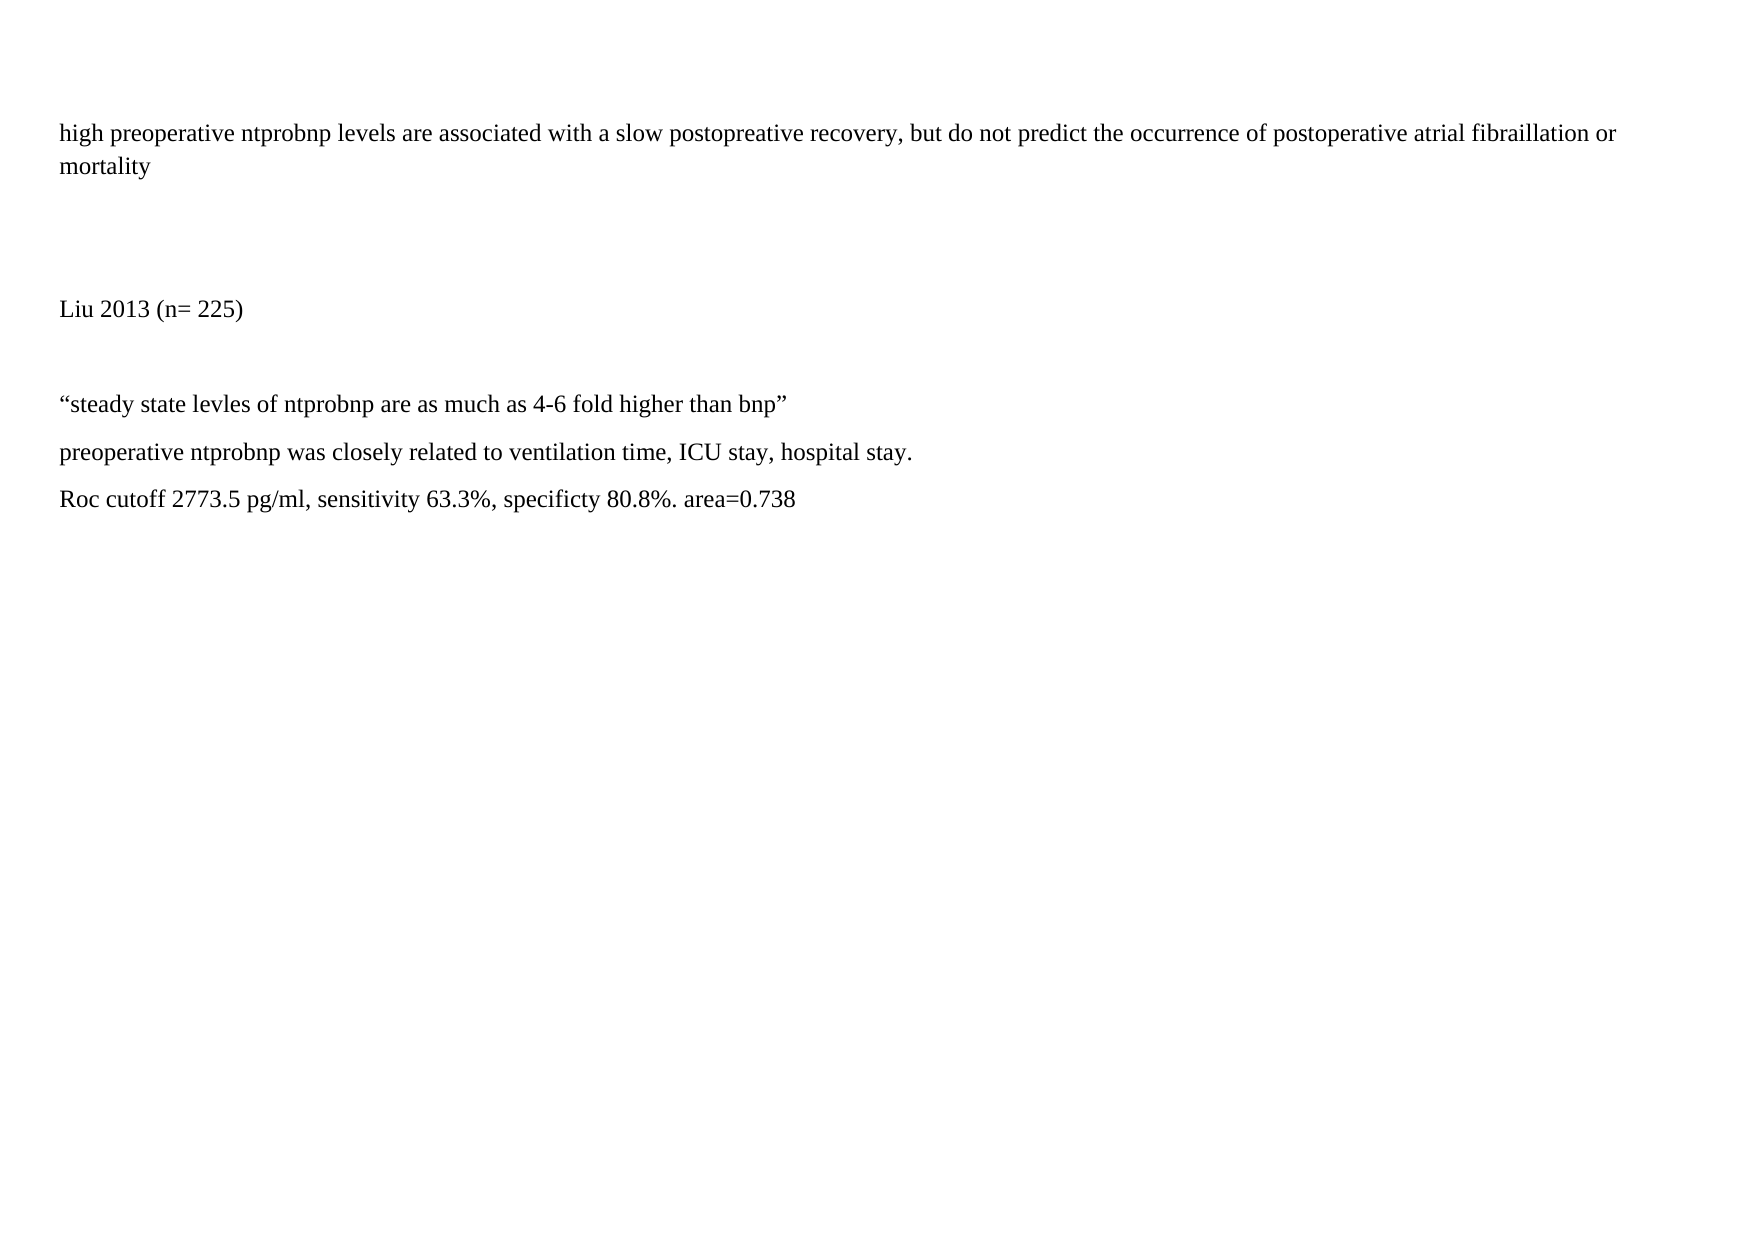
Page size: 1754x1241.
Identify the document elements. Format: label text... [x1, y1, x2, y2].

text Roc cutoff 2773.5 pg/ml, sensitivity 63.3%, specificty 80.8%. area=0.738 [59, 484, 1695, 513]
text “steady state levles of ntprobnp are as much as 4-6 fold higher than bnp” [59, 389, 1695, 418]
text preoperative ntprobnp was closely related to ventilation time, ICU stay, hospital stay. [59, 437, 1695, 466]
text high preoperative ntprobnp levels are associated with a slow postopreative recovery, but do not predict the occurrence of postoperative atrial fibraillation or mortality [59, 118, 1695, 180]
text Liu 2013 (n= 225) [59, 294, 1695, 323]
